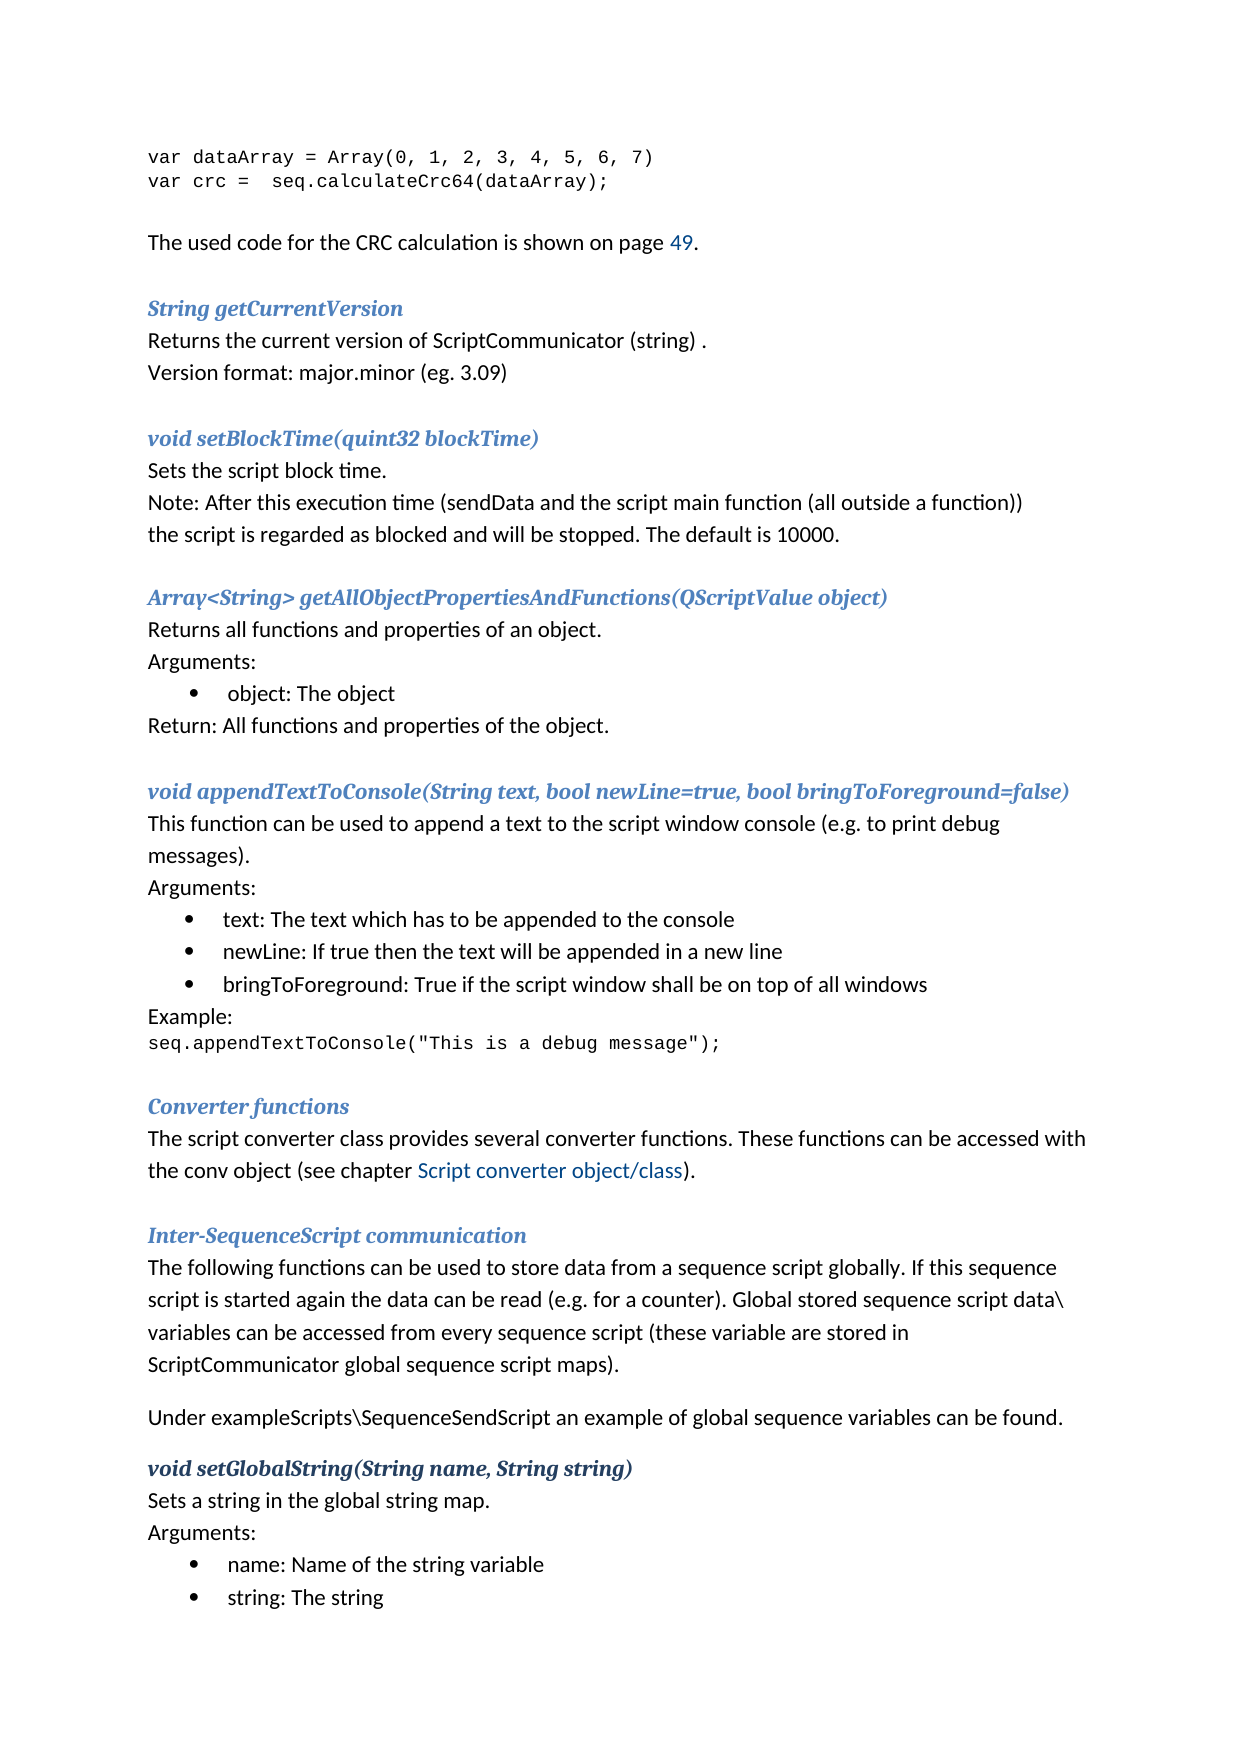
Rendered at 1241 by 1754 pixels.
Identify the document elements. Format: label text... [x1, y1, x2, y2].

text Arguments: [148, 1518, 1093, 1546]
text Sets the script block time. [148, 456, 1093, 484]
text Return: All functions and properties of the object. [148, 711, 1093, 739]
text Returns the current version of ScriptCommunicator (string) . [148, 326, 1093, 354]
text Note: After this execution time (sendData and the script main function (all outside a function)) [148, 488, 1093, 516]
list string: The string [190, 1583, 1093, 1611]
list name: Name of the string variable [190, 1551, 1093, 1579]
text var dataArray = Array(0, 1, 2, 3, 4, 5, 6, 7) [148, 148, 1093, 169]
subtitle void appendTextToConsole(String text, bool newLine=true, bool bringToForeground=false) [148, 778, 1093, 805]
text the script is regarded as blocked and will be stopped. The default is 10000. [148, 520, 1093, 548]
text seq.appendTextToConsole("This is a debug message"); [148, 1034, 1093, 1055]
text The following functions can be used to store data from a sequence script globally. If this sequence script is started again the data can be read (e.g. for a counter). Global stored sequence script data\variables can be accessed from every sequence script (these variable are stored in ScriptCommunicator global sequence script maps). [148, 1253, 1093, 1378]
text This function can be used to append a text to the script window console (e.g. to print debug messages). [148, 809, 1093, 869]
text Arguments: [148, 647, 1093, 675]
text Returns all functions and properties of an object. [148, 615, 1093, 643]
subtitle Inter-SequenceScript communication [148, 1223, 1093, 1249]
text The used code for the CRC calculation is shown on page 50. [148, 228, 1093, 257]
list newLine: If true then the text will be appended in a new line [185, 937, 1093, 966]
text Arguments: [148, 873, 1093, 901]
list object: The object [190, 679, 1093, 707]
text Sets a string in the global string map. [148, 1486, 1093, 1514]
text Version format: major.minor (eg. 3.09) [148, 358, 1093, 386]
subtitle void setGlobalString(String name, String string) [148, 1456, 1093, 1482]
text var crc = seq.calculateCrc64(dataArray); [148, 172, 1093, 193]
list bringToForeground: True if the script window shall be on top of all windows [185, 970, 1093, 998]
text Under exampleScripts\SequenceSendScript an example of global sequence variables can be found. [148, 1403, 1093, 1431]
subtitle Converter functions [148, 1093, 1093, 1120]
text Example: [148, 1002, 1093, 1030]
subtitle Array<String> getAllObjectPropertiesAndFunctions(QScriptValue object) [148, 584, 1093, 611]
text The script converter class provides several converter functions. These functions can be accessed with the conv object (see chapter Script converter object/class). [148, 1124, 1093, 1184]
subtitle String getCurrentVersion [148, 296, 1093, 322]
subtitle void setBlockTime(quint32 blockTime) [148, 426, 1093, 452]
list text: The text which has to be appended to the console [185, 905, 1093, 933]
